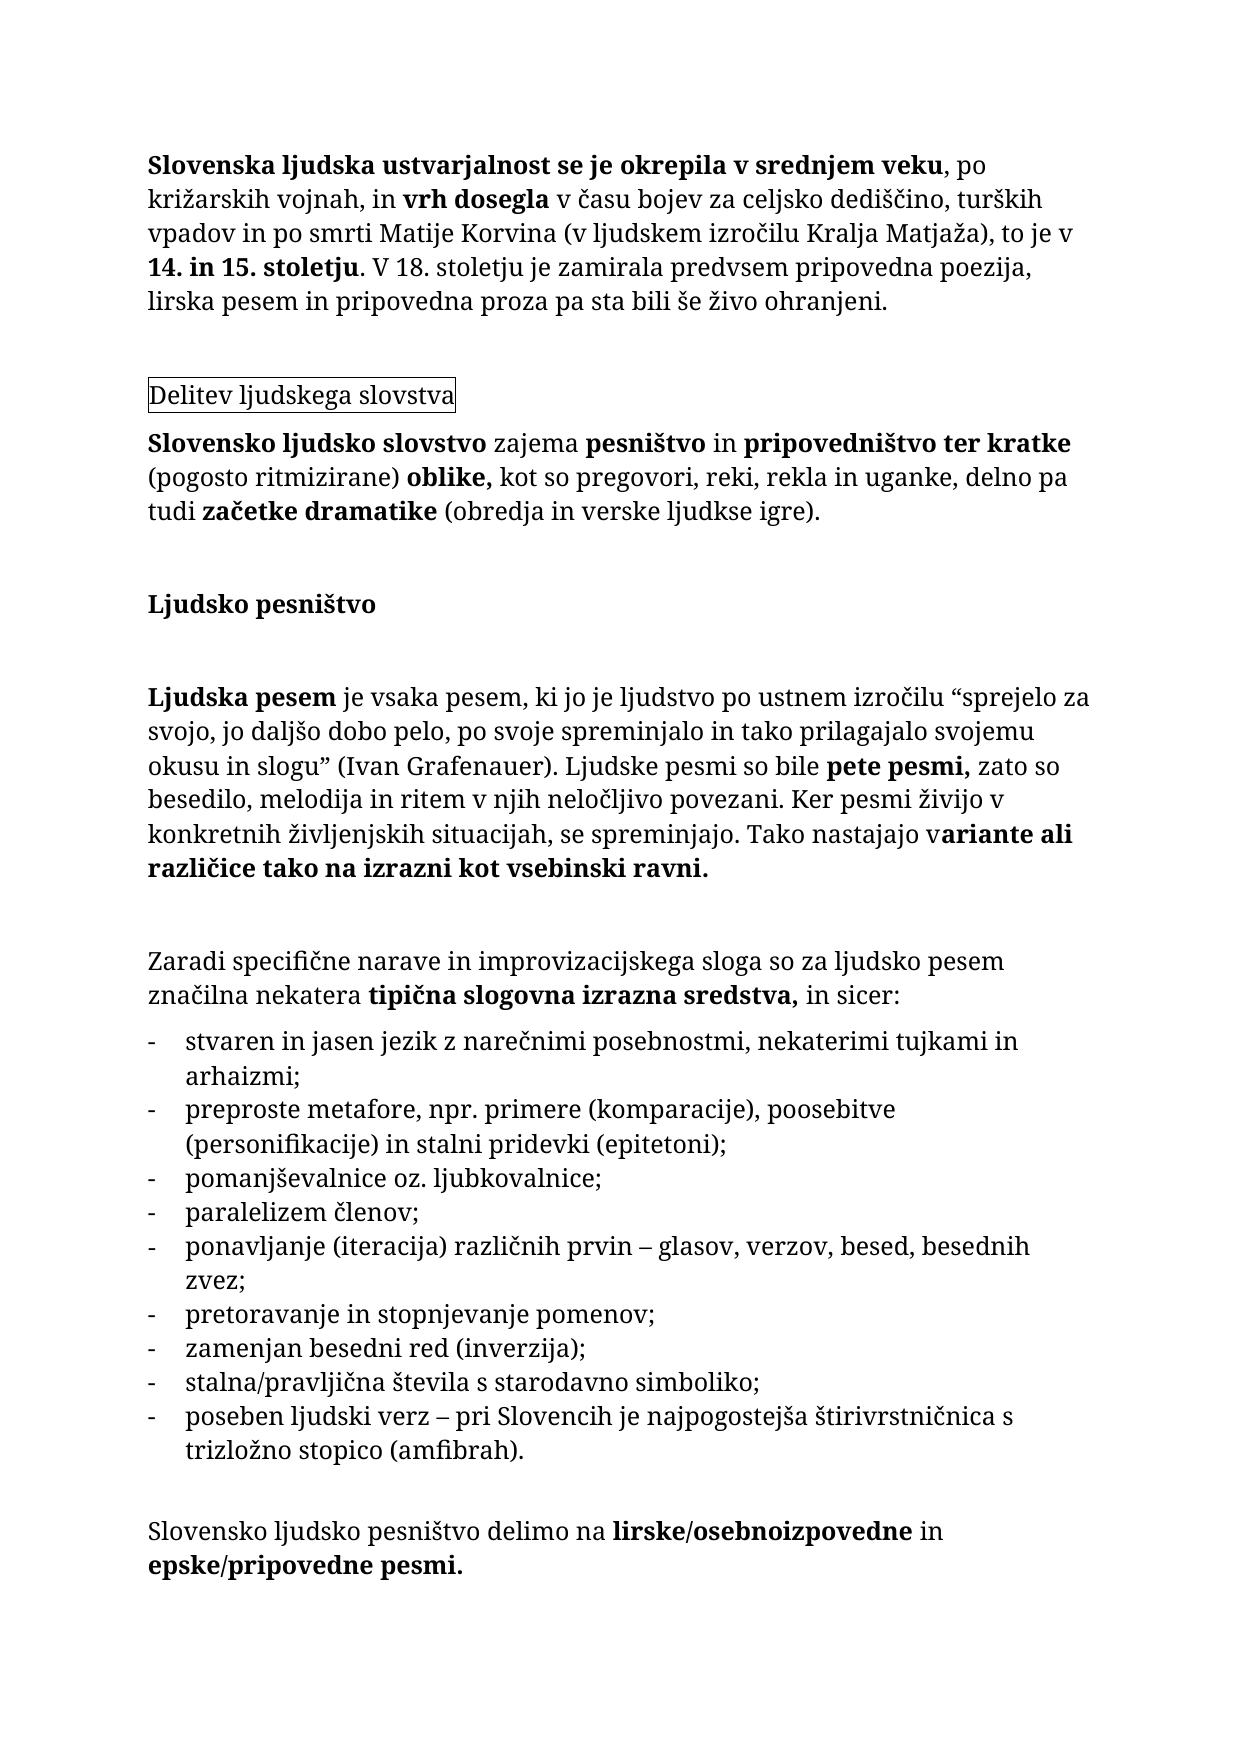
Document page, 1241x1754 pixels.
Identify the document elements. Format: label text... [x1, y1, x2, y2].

list pomanjševalnice oz. ljubkovalnice; [148, 1160, 1093, 1194]
list preproste metafore, npr. primere (komparacije), poosebitve (personifikacije) in stalni pridevki (epitetoni); [148, 1092, 1093, 1160]
list stvaren in jasen jezik z narečnimi posebnostmi, nekaterimi tujkami in arhaizmi; [148, 1024, 1093, 1092]
list paralelizem členov; [148, 1194, 1093, 1228]
text Slovenska ljudska ustvarjalnost se je okrepila v srednjem veku, po križarskih vojnah, in vrh dosegla v času bojev za celjsko dediščino, turških vpadov in po smrti Matije Korvina (v ljudskem izročilu Kralja Matjaža), to je v 14. in 15. stoletju. V 18. stoletju je zamirala predvsem pripovedna poezija, lirska pesem in pripovedna proza pa sta bili še živo ohranjeni. [148, 148, 1093, 318]
text Ljudska pesem je vsaka pesem, ki jo je ljudstvo po ustnem izročilu “sprejelo za svojo, jo daljšo dobo pelo, po svoje spreminjalo in tako prilagajalo svojemu okusu in slogu” (Ivan Grafenauer). Ljudske pesmi so bile pete pesmi, zato so besedilo, melodija in ritem v njih neločljivo povezani. Ker pesmi živijo v konkretnih življenjskih situacijah, se spreminjajo. Tako nastajajo variante ali različice tako na izrazni kot vsebinski ravni. [148, 680, 1093, 884]
list ponavljanje (iteracija) različnih prvin – glasov, verzov, besed, besednih zvez; [148, 1228, 1093, 1297]
text Slovensko ljudsko slovstvo zajema pesništvo in pripovedništvo ter kratke (pogosto ritmizirane) oblike, kot so pregovori, reki, rekla in uganke, delno pa tudi začetke dramatike (obredja in verske ljudkse igre). [148, 426, 1093, 528]
list stalna/pravljična števila s starodavno simboliko; [148, 1365, 1093, 1399]
list poseben ljudski verz – pri Slovencih je najpogostejša štirivrstničnica s trizložno stopico (amfibrah). [148, 1399, 1093, 1467]
text Ljudsko pesništvo [148, 587, 1093, 621]
text Delitev ljudskega slovstva [149, 378, 455, 412]
list zamenjan besedni red (inverzija); [148, 1331, 1093, 1365]
text Zaradi specifične narave in improvizacijskega sloga so za ljudsko pesem značilna nekatera tipična slogovna izrazna sredstva, in sicer: [148, 943, 1093, 1012]
list pretoravanje in stopnjevanje pomenov; [148, 1297, 1093, 1331]
text [456, 377, 1093, 413]
text Slovensko ljudsko pesništvo delimo na lirske/osebnoizpovedne in epske/pripovedne pesmi. [148, 1513, 1093, 1582]
